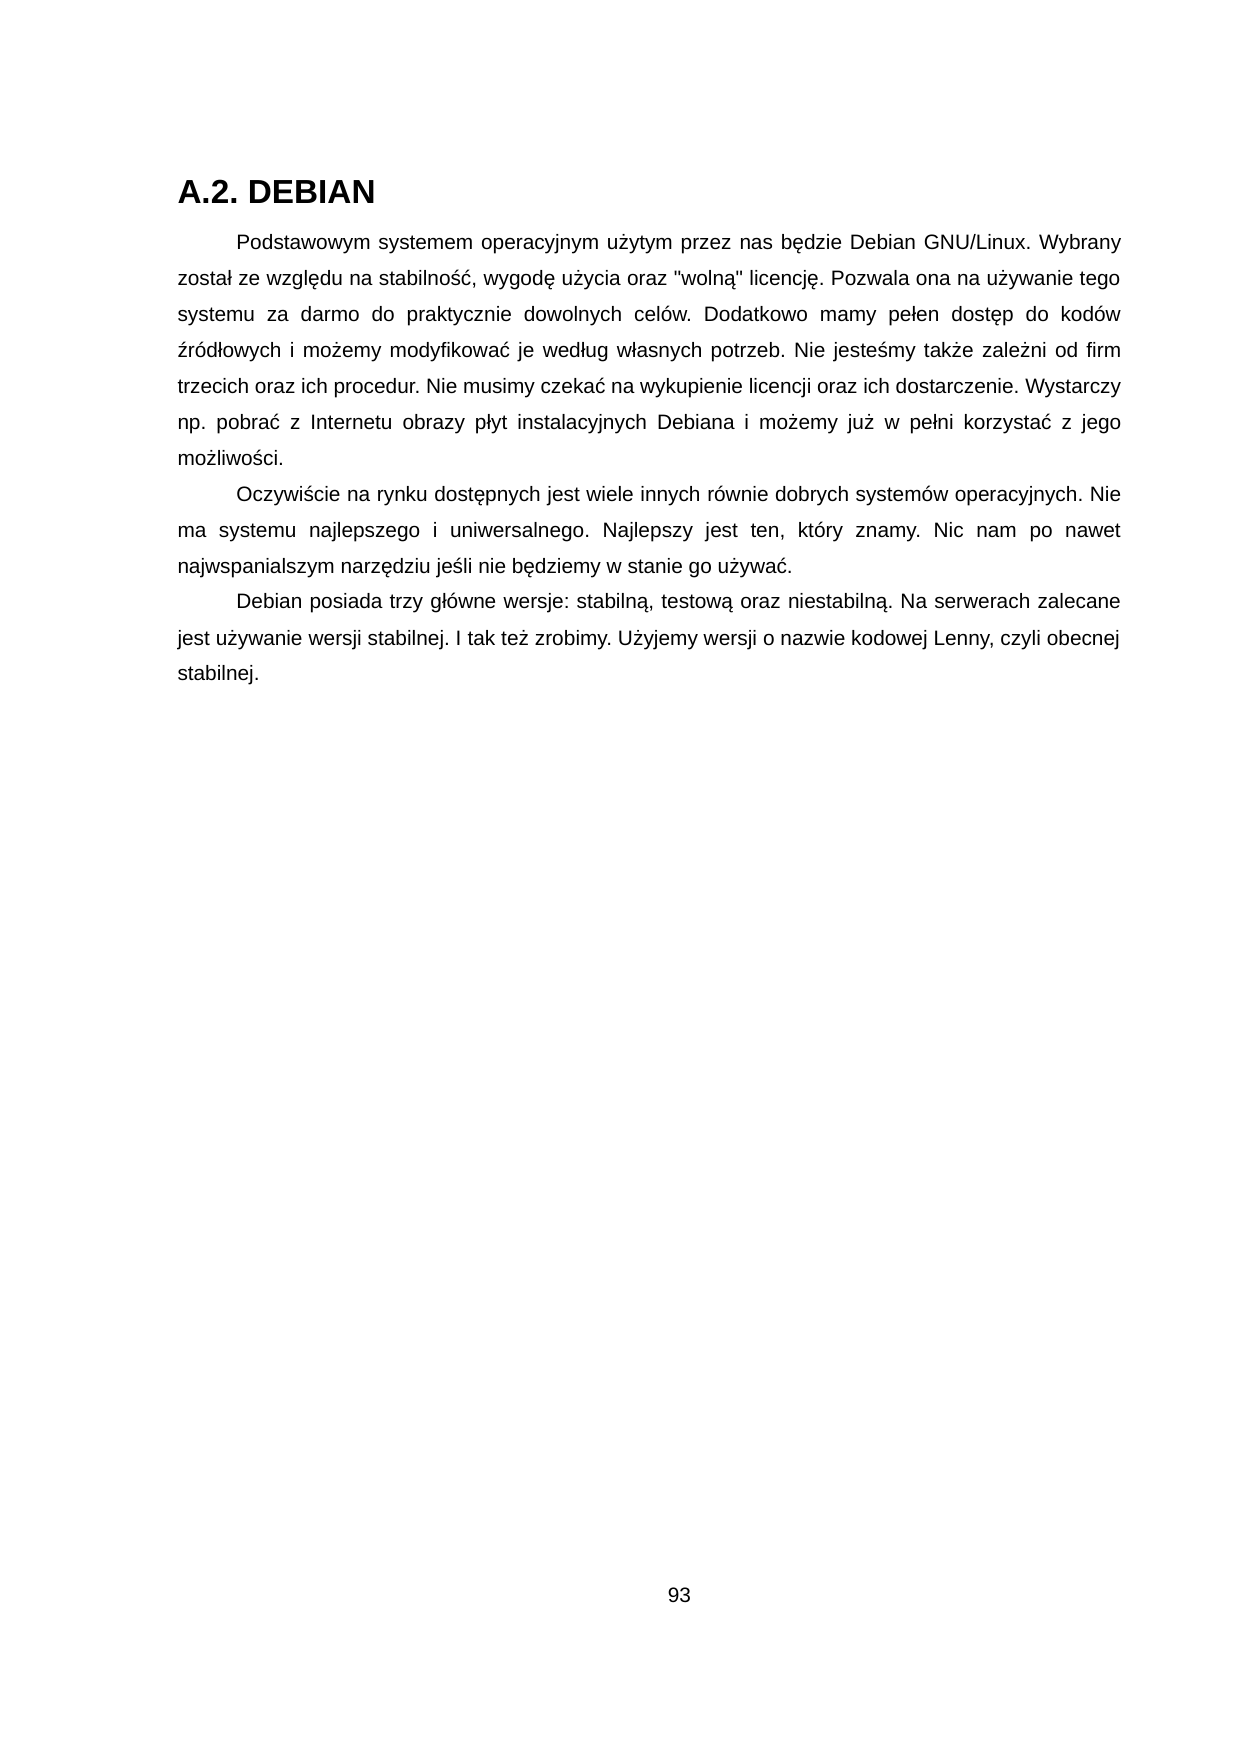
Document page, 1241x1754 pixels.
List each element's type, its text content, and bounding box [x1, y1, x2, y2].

subtitle A.2. DEBIAN [177, 172, 1122, 211]
text Podstawowym systemem operacyjnym użytym przez nas będzie Debian GNU/Linux. Wybrany został ze względu na stabilność, wygodę użycia oraz "wolną" licencję. Pozwala ona na używanie tego systemu za darmo do praktycznie dowolnych celów. Dodatkowo mamy pełen dostęp do kodów źródłowych i możemy modyfikować je według własnych potrzeb. Nie jesteśmy także zależni od firm trzecich oraz ich procedur. Nie musimy czekać na wykupienie licencji oraz ich dostarczenie. Wystarczy np. pobrać z Internetu obrazy płyt instalacyjnych Debiana i możemy już w pełni korzystać z jego możliwości. [177, 230, 1122, 469]
text Debian posiada trzy główne wersje: stabilną, testową oraz niestabilną. Na serwerach zalecane jest używanie wersji stabilnej. I tak też zrobimy. Użyjemy wersji o nazwie kodowej Lenny, czyli obecnej stabilnej. [177, 589, 1122, 685]
text Oczywiście na rynku dostępnych jest wiele innych równie dobrych systemów operacyjnych. Nie ma systemu najlepszego i uniwersalnego. Najlepszy jest ten, który znamy. Nic nam po nawet najwspanialszym narzędziu jeśli nie będziemy w stanie go używać. [177, 482, 1122, 577]
